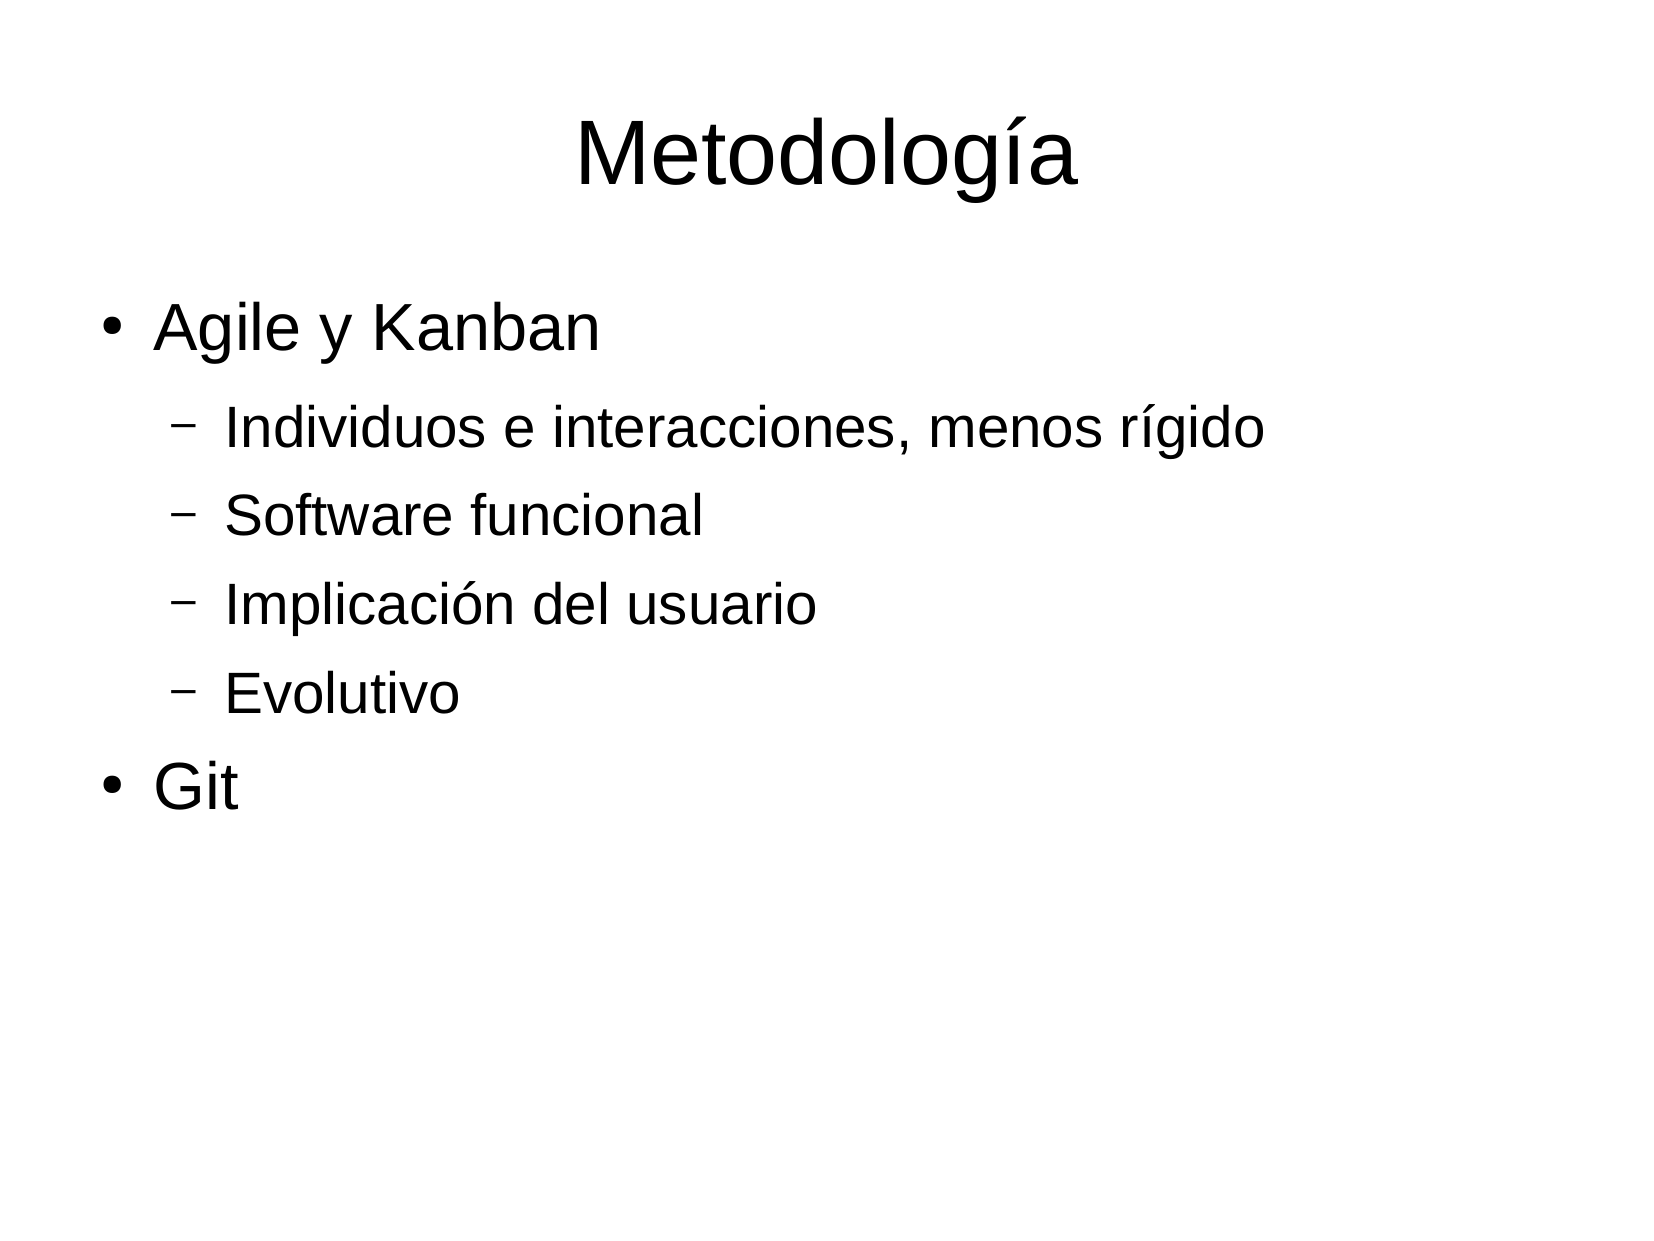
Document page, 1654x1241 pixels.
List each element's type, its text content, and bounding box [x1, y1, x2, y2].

list Agile y Kanban Individuos e interacciones, menos rígido Software funcional Implicación del usuario Evolutivo Git [82, 290, 1571, 1010]
title Metodología [82, 49, 1571, 257]
